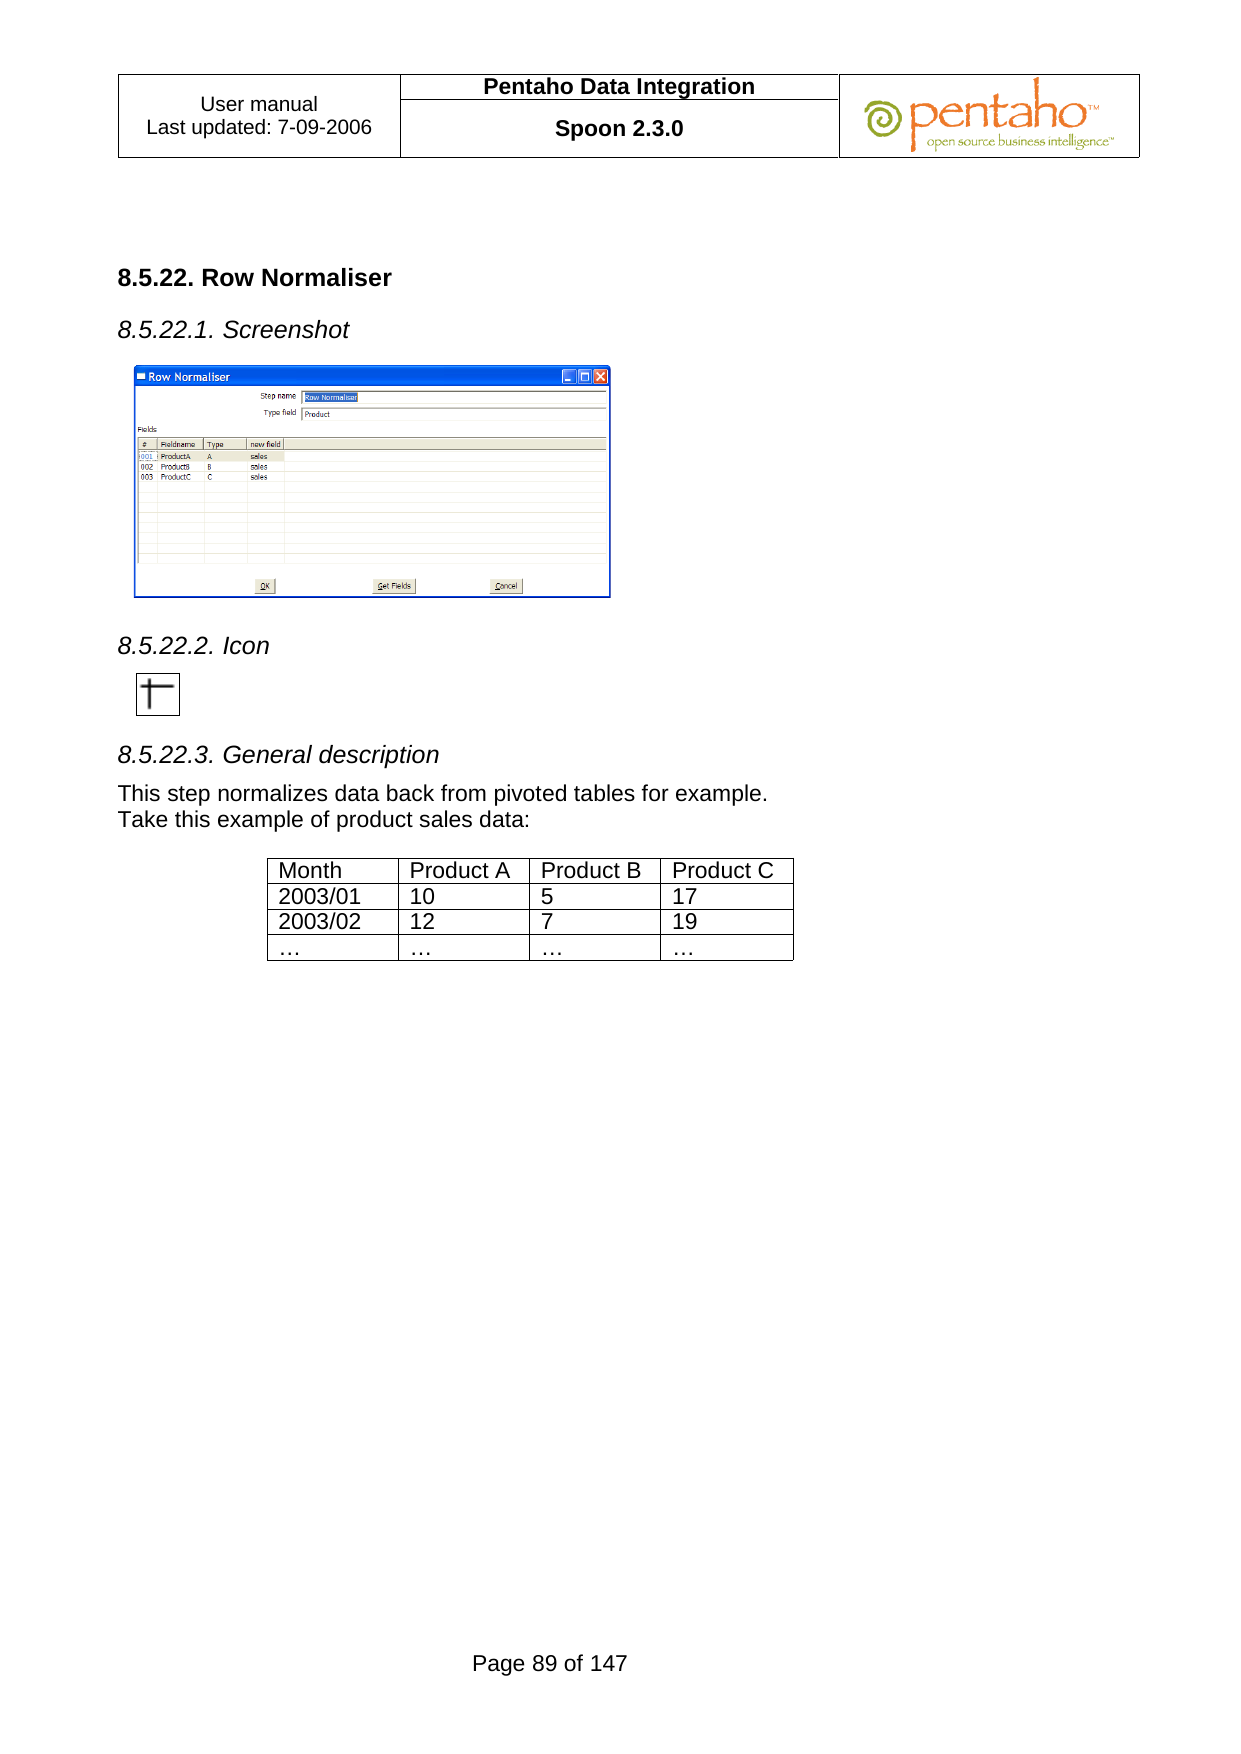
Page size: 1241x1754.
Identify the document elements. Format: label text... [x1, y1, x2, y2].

table_cell 2003/01 [268, 884, 398, 909]
table_cell 12 [399, 910, 529, 934]
table_cell 10 [399, 884, 529, 909]
table_cell 17 [661, 884, 793, 909]
table_header Product B [530, 859, 660, 883]
table_header Month [268, 859, 398, 883]
table_cell 5 [530, 884, 660, 909]
subtitle General description [117, 741, 1137, 768]
text This step normalizes data back from pivoted tables for example. [117, 781, 1137, 807]
table_cell … [268, 935, 398, 960]
table_header Product C [661, 859, 793, 883]
table_cell 7 [530, 910, 660, 934]
table_cell 2003/02 [268, 910, 398, 934]
picture [133, 365, 611, 598]
table_cell … [399, 935, 529, 960]
table_header Product A [399, 859, 529, 883]
subtitle Row Normaliser [117, 263, 1137, 291]
table_cell … [530, 935, 660, 960]
table_cell … [661, 935, 793, 960]
subtitle Icon [117, 632, 1137, 660]
subtitle Screenshot [117, 316, 1137, 344]
text Take this example of product sales data: [117, 807, 1137, 832]
table_cell 19 [661, 910, 793, 934]
